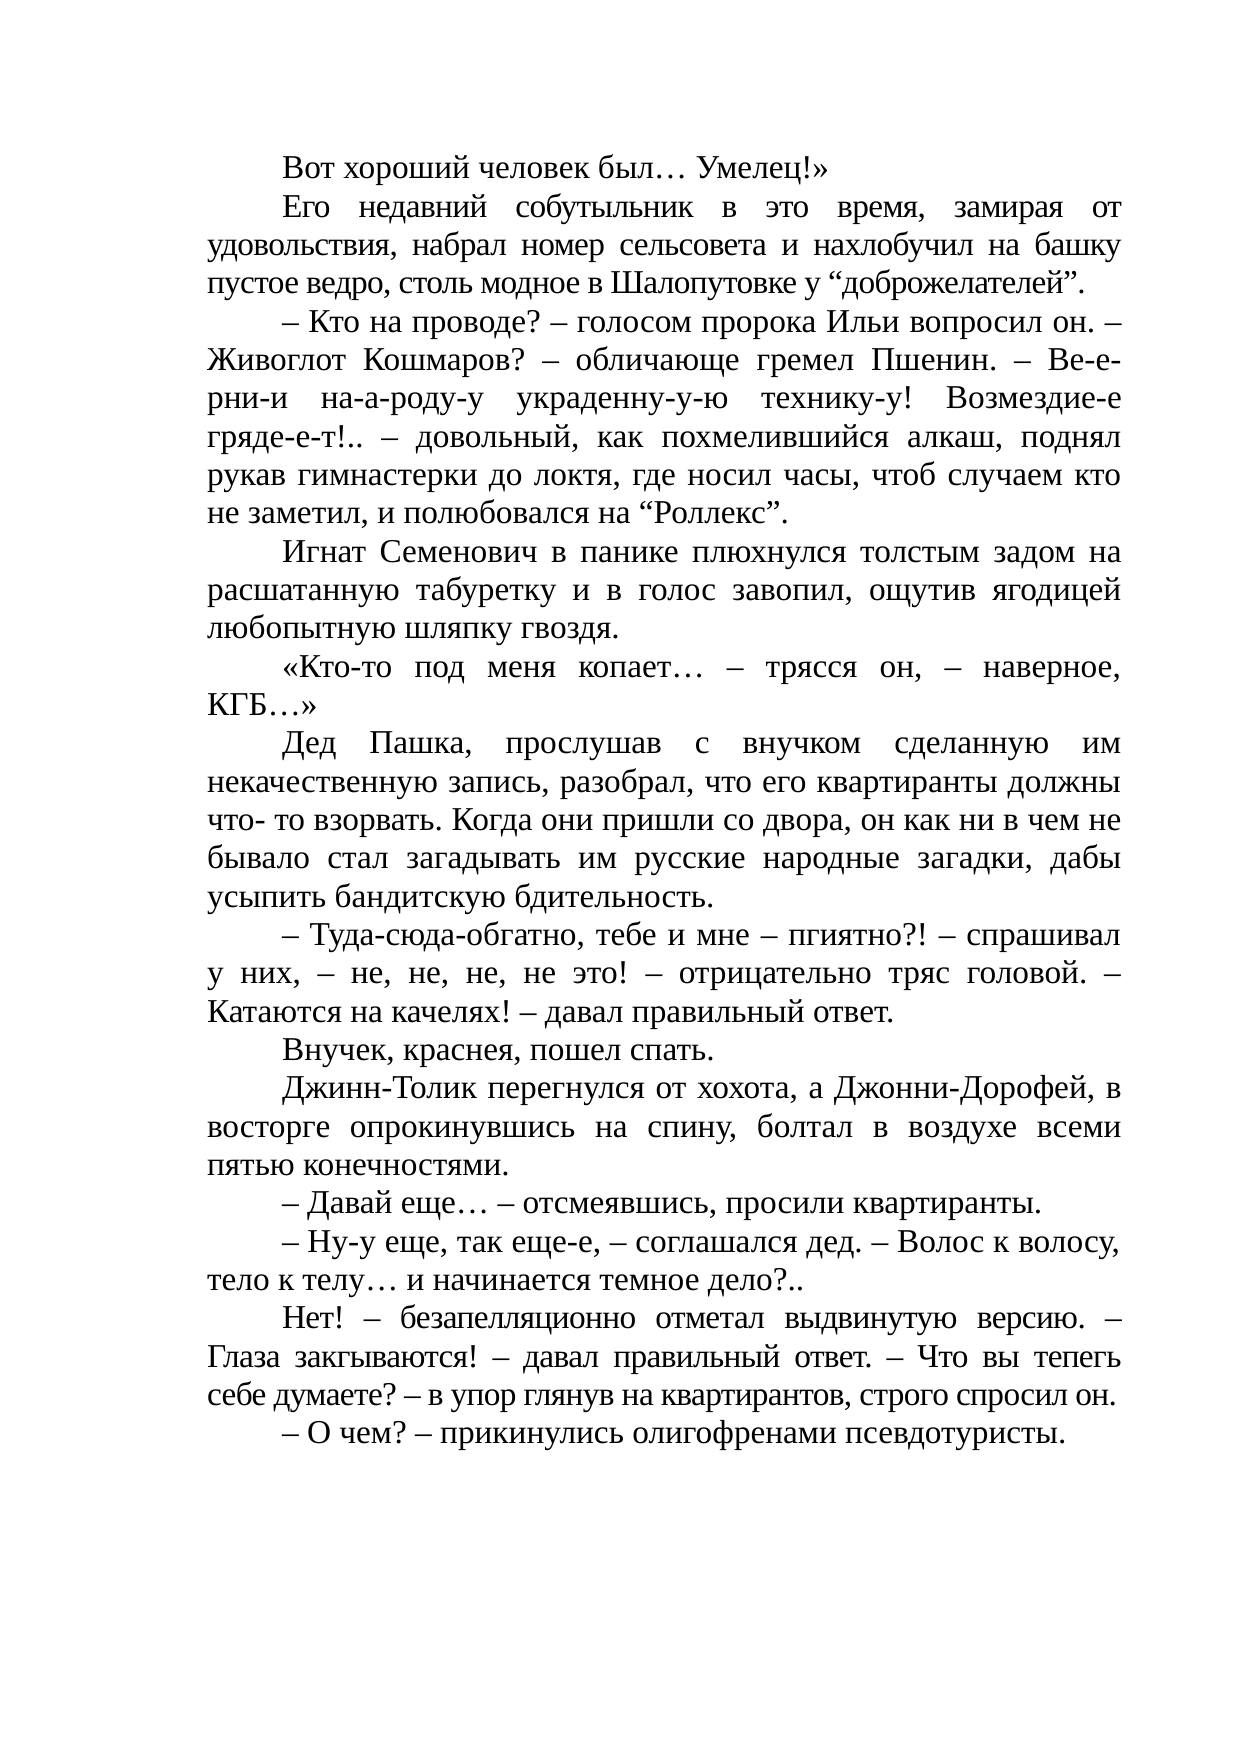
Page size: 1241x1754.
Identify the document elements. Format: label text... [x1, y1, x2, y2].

subtitle Джинн-Толик перегнулся от хохота, а Джонни-Дорофей, в восторге опрокинувшись на спину, болтал в воздухе всеми пятью конечностями. [207, 1068, 1122, 1183]
subtitle Дед Пашка, прослушав с внучком сделанную им некачественную запись, разобрал, что его квартиранты должны что- то взорвать. Когда они пришли со двора, он как ни в чем не бывало стал загадывать им русские народные загадки, дабы усыпить бандитскую бдительность. [207, 723, 1122, 914]
subtitle – Туда-сюда-обгатно, тебе и мне – пгиятно?! – спрашивал у них, – не, не, не, не это! – отрицательно тряс головой. – Катаются на качелях! – давал правильный ответ. [207, 914, 1122, 1029]
subtitle Нет! – безапелляционно отметал выдвинутую версию. – Глаза закгываются! – давал правильный ответ. – Что вы тепегь себе думаете? – в упор глянув на квартирантов, строго спросил он. [207, 1298, 1122, 1413]
subtitle Его недавний собутыльник в это время, замирая от удовольствия, набрал номер сельсовета и нахлобучил на башку пустое ведро, столь модное в Шалопутовке у “доброжелателей”. [207, 186, 1122, 301]
subtitle Вот хороший человек был… Умелец!» [207, 148, 1122, 186]
subtitle «Кто-то под меня копает… – трясся он, – наверное, КГБ…» [207, 646, 1122, 723]
subtitle Внучек, краснея, пошел спать. [207, 1029, 1122, 1068]
subtitle Игнат Семенович в панике плюхнулся толстым задом на расшатанную табуретку и в голос завопил, ощутив ягодицей любопытную шляпку гвоздя. [207, 531, 1122, 646]
subtitle – Ну-у еще, так еще-е, – соглашался дед. – Волос к волосу, тело к телу… и начинается темное дело?.. [207, 1221, 1122, 1298]
subtitle – О чем? – прикинулись олигофренами псевдотуристы. [207, 1413, 1122, 1451]
subtitle – Давай еще… – отсмеявшись, просили квартиранты. [207, 1183, 1122, 1221]
subtitle – Кто на проводе? – голосом пророка Ильи вопросил он. – Живоглот Кошмаров? – обличающе гремел Пшенин. – Ве-е-рни-и на-а-роду-у украденну-у-ю технику-у! Возмездие-е гряде-е-т!.. – довольный, как похмелившийся алкаш, поднял рукав гимнастерки до локтя, где носил часы, чтоб случаем кто не заметил, и полюбовался на “Роллекс”. [207, 301, 1122, 531]
